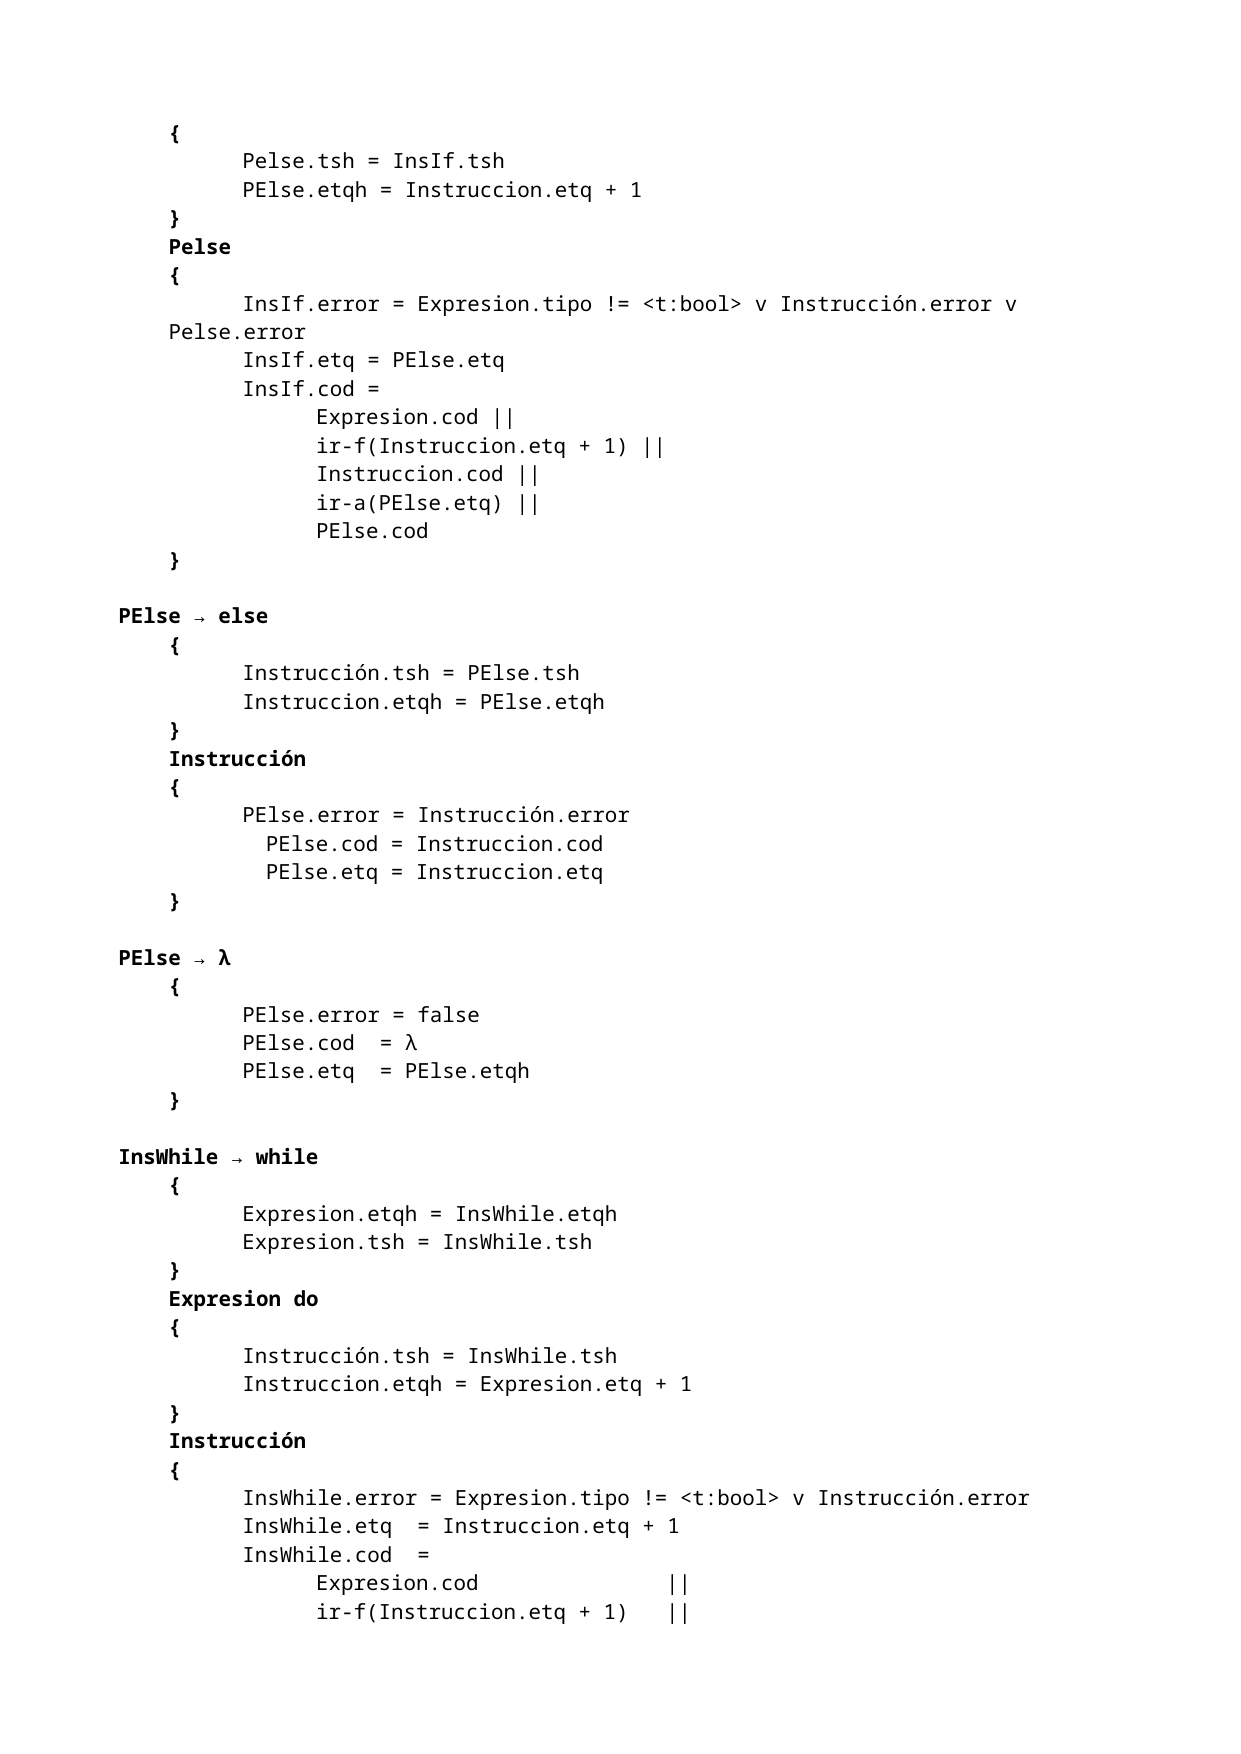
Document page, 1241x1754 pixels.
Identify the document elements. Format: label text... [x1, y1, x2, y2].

text } [168, 1085, 1122, 1113]
text } [168, 715, 1122, 744]
text InsIf.error = Expresion.tipo != <t:bool> v Instrucción.error v Pelse.error [168, 289, 1122, 346]
text { [168, 1170, 1122, 1199]
text PElse.cod = λ [168, 1028, 1122, 1057]
text InsIf.cod = [168, 374, 1122, 402]
text InsWhile.cod = [168, 1540, 1122, 1568]
text Expresion.etqh = InsWhile.etqh [168, 1199, 1122, 1227]
text Instrucción [168, 744, 1122, 772]
text PElse.etqh = Instruccion.etq + 1 [168, 175, 1122, 203]
text Expresion.cod || [168, 402, 1122, 431]
text Expresion do [168, 1284, 1122, 1312]
text Pelse.tsh = InsIf.tsh [168, 147, 1122, 175]
text { [168, 971, 1122, 1000]
text Instrucción.tsh = PElse.tsh [168, 658, 1122, 687]
text InsWhile.etq = Instruccion.etq + 1 [168, 1512, 1122, 1540]
text } [168, 886, 1122, 914]
text PElse.error = Instrucción.error [168, 801, 1122, 829]
text } [168, 203, 1122, 232]
text InsWhile.error = Expresion.tipo != <t:bool> v Instrucción.error [168, 1483, 1122, 1512]
text ir-f(Instruccion.etq + 1) || [168, 1597, 1122, 1625]
text InsIf.etq = PElse.etq [168, 346, 1122, 374]
text PElse.etq = PElse.etqh [168, 1057, 1122, 1085]
text } [168, 1256, 1122, 1284]
text PElse.cod = Instruccion.cod [118, 829, 1122, 857]
text { [168, 1455, 1122, 1483]
text Instruccion.etqh = Expresion.etq + 1 [168, 1369, 1122, 1398]
text } [168, 545, 1122, 573]
text { [168, 772, 1122, 801]
text { [168, 260, 1122, 289]
text Expresion.tsh = InsWhile.tsh [168, 1227, 1122, 1256]
text PElse → else [118, 602, 1122, 630]
text } [168, 1398, 1122, 1426]
text Instrucción.tsh = InsWhile.tsh [168, 1341, 1122, 1369]
text ir-f(Instruccion.etq + 1) || [168, 431, 1122, 459]
text InsWhile → while [118, 1142, 1122, 1170]
text { [168, 118, 1122, 147]
text Pelse [168, 232, 1122, 260]
text PElse.cod [168, 516, 1122, 545]
text Instruccion.cod || [168, 459, 1122, 488]
text PElse → λ [118, 943, 1122, 971]
text PElse.etq = Instruccion.etq [118, 857, 1122, 886]
text PElse.error = false [168, 1000, 1122, 1028]
text { [168, 1312, 1122, 1341]
text { [168, 630, 1122, 658]
text Instruccion.etqh = PElse.etqh [168, 687, 1122, 715]
text Instrucción [168, 1426, 1122, 1455]
text ir-a(PElse.etq) || [168, 488, 1122, 516]
text Expresion.cod || [168, 1568, 1122, 1597]
